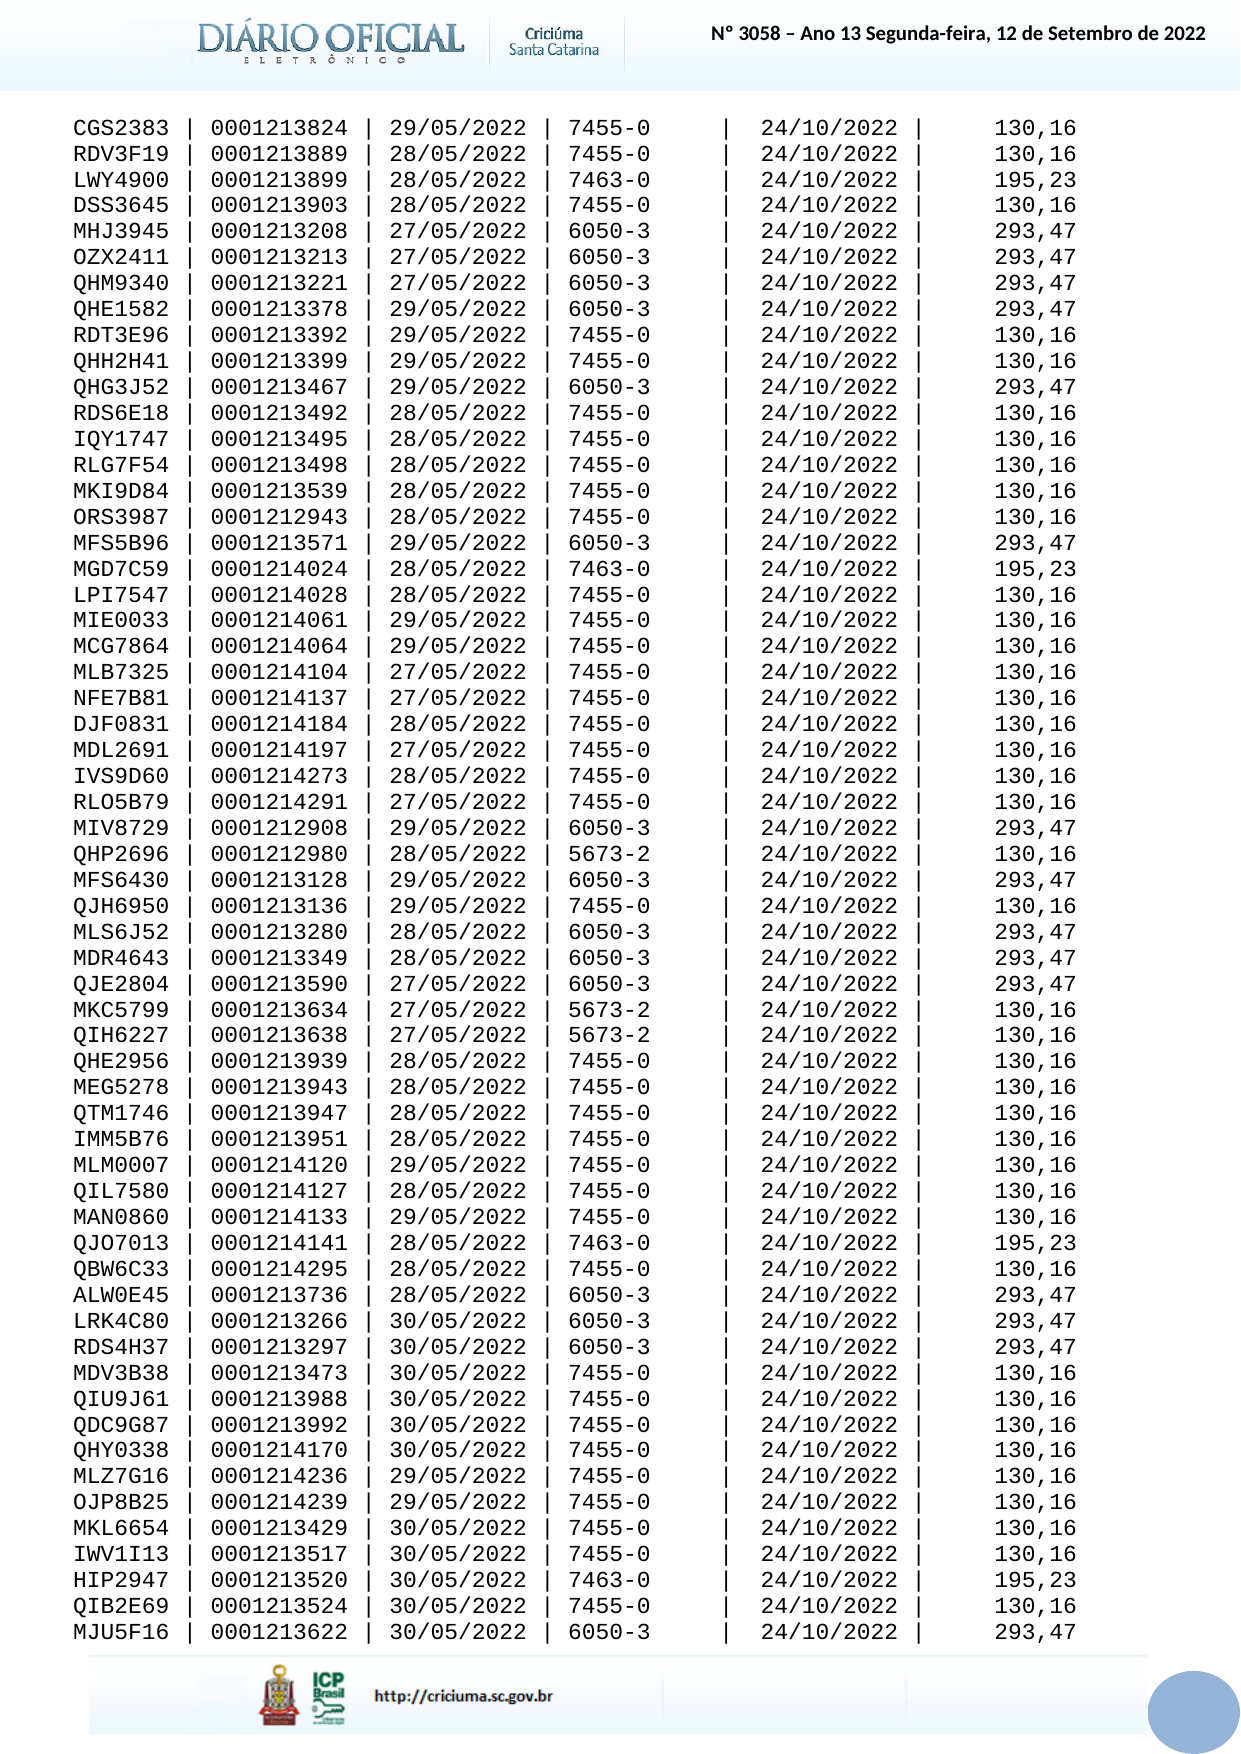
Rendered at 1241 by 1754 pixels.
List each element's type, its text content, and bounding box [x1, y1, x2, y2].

text HIP2947 | 0001213520 | 30/05/2022 | 7463-0 | 24/10/2022 | 195,23 [59, 1568, 1167, 1594]
text MDV3B38 | 0001213473 | 30/05/2022 | 7455-0 | 24/10/2022 | 130,16 [59, 1361, 1167, 1387]
text MLB7325 | 0001214104 | 27/05/2022 | 7455-0 | 24/10/2022 | 130,16 [59, 661, 1167, 687]
text QHY0338 | 0001214170 | 30/05/2022 | 7455-0 | 24/10/2022 | 130,16 [59, 1439, 1167, 1465]
text RLG7F54 | 0001213498 | 28/05/2022 | 7455-0 | 24/10/2022 | 130,16 [59, 453, 1167, 479]
text QJH6950 | 0001213136 | 29/05/2022 | 7455-0 | 24/10/2022 | 130,16 [59, 894, 1167, 920]
text RDT3E96 | 0001213392 | 29/05/2022 | 7455-0 | 24/10/2022 | 130,16 [59, 323, 1167, 349]
text DJF0831 | 0001214184 | 28/05/2022 | 7455-0 | 24/10/2022 | 130,16 [59, 713, 1167, 738]
text QHE2956 | 0001213939 | 28/05/2022 | 7455-0 | 24/10/2022 | 130,16 [59, 1050, 1167, 1076]
text MIE0033 | 0001214061 | 29/05/2022 | 7455-0 | 24/10/2022 | 130,16 [59, 609, 1167, 635]
text QDC9G87 | 0001213992 | 30/05/2022 | 7455-0 | 24/10/2022 | 130,16 [59, 1413, 1167, 1439]
text CGS2383 | 0001213824 | 29/05/2022 | 7455-0 | 24/10/2022 | 130,16 [59, 116, 1167, 142]
text RDV3F19 | 0001213889 | 28/05/2022 | 7455-0 | 24/10/2022 | 130,16 [59, 142, 1167, 168]
text IQY1747 | 0001213495 | 28/05/2022 | 7455-0 | 24/10/2022 | 130,16 [59, 427, 1167, 453]
text LWY4900 | 0001213899 | 28/05/2022 | 7463-0 | 24/10/2022 | 195,23 [59, 168, 1167, 194]
text MFS6430 | 0001213128 | 29/05/2022 | 6050-3 | 24/10/2022 | 293,47 [59, 868, 1167, 894]
text MCG7864 | 0001214064 | 29/05/2022 | 7455-0 | 24/10/2022 | 130,16 [59, 635, 1167, 661]
text MJU5F16 | 0001213622 | 30/05/2022 | 6050-3 | 24/10/2022 | 293,47 [59, 1620, 1167, 1646]
text OJP8B25 | 0001214239 | 29/05/2022 | 7455-0 | 24/10/2022 | 130,16 [59, 1491, 1167, 1517]
text IMM5B76 | 0001213951 | 28/05/2022 | 7455-0 | 24/10/2022 | 130,16 [59, 1128, 1167, 1153]
text ORS3987 | 0001212943 | 28/05/2022 | 7455-0 | 24/10/2022 | 130,16 [59, 505, 1167, 531]
text RDS6E18 | 0001213492 | 28/05/2022 | 7455-0 | 24/10/2022 | 130,16 [59, 401, 1167, 427]
text RLO5B79 | 0001214291 | 27/05/2022 | 7455-0 | 24/10/2022 | 130,16 [59, 790, 1167, 816]
text ALW0E45 | 0001213736 | 28/05/2022 | 6050-3 | 24/10/2022 | 293,47 [59, 1283, 1167, 1309]
text MDL2691 | 0001214197 | 27/05/2022 | 7455-0 | 24/10/2022 | 130,16 [59, 738, 1167, 764]
text LRK4C80 | 0001213266 | 30/05/2022 | 6050-3 | 24/10/2022 | 293,47 [59, 1309, 1167, 1335]
text QIU9J61 | 0001213988 | 30/05/2022 | 7455-0 | 24/10/2022 | 130,16 [59, 1387, 1167, 1413]
text LPI7547 | 0001214028 | 28/05/2022 | 7455-0 | 24/10/2022 | 130,16 [59, 583, 1167, 609]
text QIB2E69 | 0001213524 | 30/05/2022 | 7455-0 | 24/10/2022 | 130,16 [59, 1594, 1167, 1620]
text QIH6227 | 0001213638 | 27/05/2022 | 5673-2 | 24/10/2022 | 130,16 [59, 1024, 1167, 1050]
text QTM1746 | 0001213947 | 28/05/2022 | 7455-0 | 24/10/2022 | 130,16 [59, 1102, 1167, 1128]
text QHM9340 | 0001213221 | 27/05/2022 | 6050-3 | 24/10/2022 | 293,47 [59, 272, 1167, 298]
text QHE1582 | 0001213378 | 29/05/2022 | 6050-3 | 24/10/2022 | 293,47 [59, 298, 1167, 323]
text MLZ7G16 | 0001214236 | 29/05/2022 | 7455-0 | 24/10/2022 | 130,16 [59, 1465, 1167, 1491]
text QHH2H41 | 0001213399 | 29/05/2022 | 7455-0 | 24/10/2022 | 130,16 [59, 349, 1167, 375]
text MLM0007 | 0001214120 | 29/05/2022 | 7455-0 | 24/10/2022 | 130,16 [59, 1153, 1167, 1179]
text MHJ3945 | 0001213208 | 27/05/2022 | 6050-3 | 24/10/2022 | 293,47 [59, 220, 1167, 246]
text MLS6J52 | 0001213280 | 28/05/2022 | 6050-3 | 24/10/2022 | 293,47 [59, 920, 1167, 946]
text MEG5278 | 0001213943 | 28/05/2022 | 7455-0 | 24/10/2022 | 130,16 [59, 1076, 1167, 1102]
text MIV8729 | 0001212908 | 29/05/2022 | 6050-3 | 24/10/2022 | 293,47 [59, 816, 1167, 842]
text QHG3J52 | 0001213467 | 29/05/2022 | 6050-3 | 24/10/2022 | 293,47 [59, 375, 1167, 401]
text QBW6C33 | 0001214295 | 28/05/2022 | 7455-0 | 24/10/2022 | 130,16 [59, 1257, 1167, 1283]
text RDS4H37 | 0001213297 | 30/05/2022 | 6050-3 | 24/10/2022 | 293,47 [59, 1335, 1167, 1361]
text MFS5B96 | 0001213571 | 29/05/2022 | 6050-3 | 24/10/2022 | 293,47 [59, 531, 1167, 557]
text OZX2411 | 0001213213 | 27/05/2022 | 6050-3 | 24/10/2022 | 293,47 [59, 246, 1167, 272]
text MDR4643 | 0001213349 | 28/05/2022 | 6050-3 | 24/10/2022 | 293,47 [59, 946, 1167, 972]
text MGD7C59 | 0001214024 | 28/05/2022 | 7463-0 | 24/10/2022 | 195,23 [59, 557, 1167, 583]
text QIL7580 | 0001214127 | 28/05/2022 | 7455-0 | 24/10/2022 | 130,16 [59, 1179, 1167, 1205]
text DSS3645 | 0001213903 | 28/05/2022 | 7455-0 | 24/10/2022 | 130,16 [59, 194, 1167, 220]
text NFE7B81 | 0001214137 | 27/05/2022 | 7455-0 | 24/10/2022 | 130,16 [59, 687, 1167, 713]
text QHP2696 | 0001212980 | 28/05/2022 | 5673-2 | 24/10/2022 | 130,16 [59, 842, 1167, 868]
text MKI9D84 | 0001213539 | 28/05/2022 | 7455-0 | 24/10/2022 | 130,16 [59, 479, 1167, 505]
text MKL6654 | 0001213429 | 30/05/2022 | 7455-0 | 24/10/2022 | 130,16 [59, 1517, 1167, 1543]
text IWV1I13 | 0001213517 | 30/05/2022 | 7455-0 | 24/10/2022 | 130,16 [59, 1543, 1167, 1568]
text QJO7013 | 0001214141 | 28/05/2022 | 7463-0 | 24/10/2022 | 195,23 [59, 1231, 1167, 1257]
text MKC5799 | 0001213634 | 27/05/2022 | 5673-2 | 24/10/2022 | 130,16 [59, 998, 1167, 1024]
text IVS9D60 | 0001214273 | 28/05/2022 | 7455-0 | 24/10/2022 | 130,16 [59, 764, 1167, 790]
text QJE2804 | 0001213590 | 27/05/2022 | 6050-3 | 24/10/2022 | 293,47 [59, 972, 1167, 998]
text MAN0860 | 0001214133 | 29/05/2022 | 7455-0 | 24/10/2022 | 130,16 [59, 1205, 1167, 1231]
